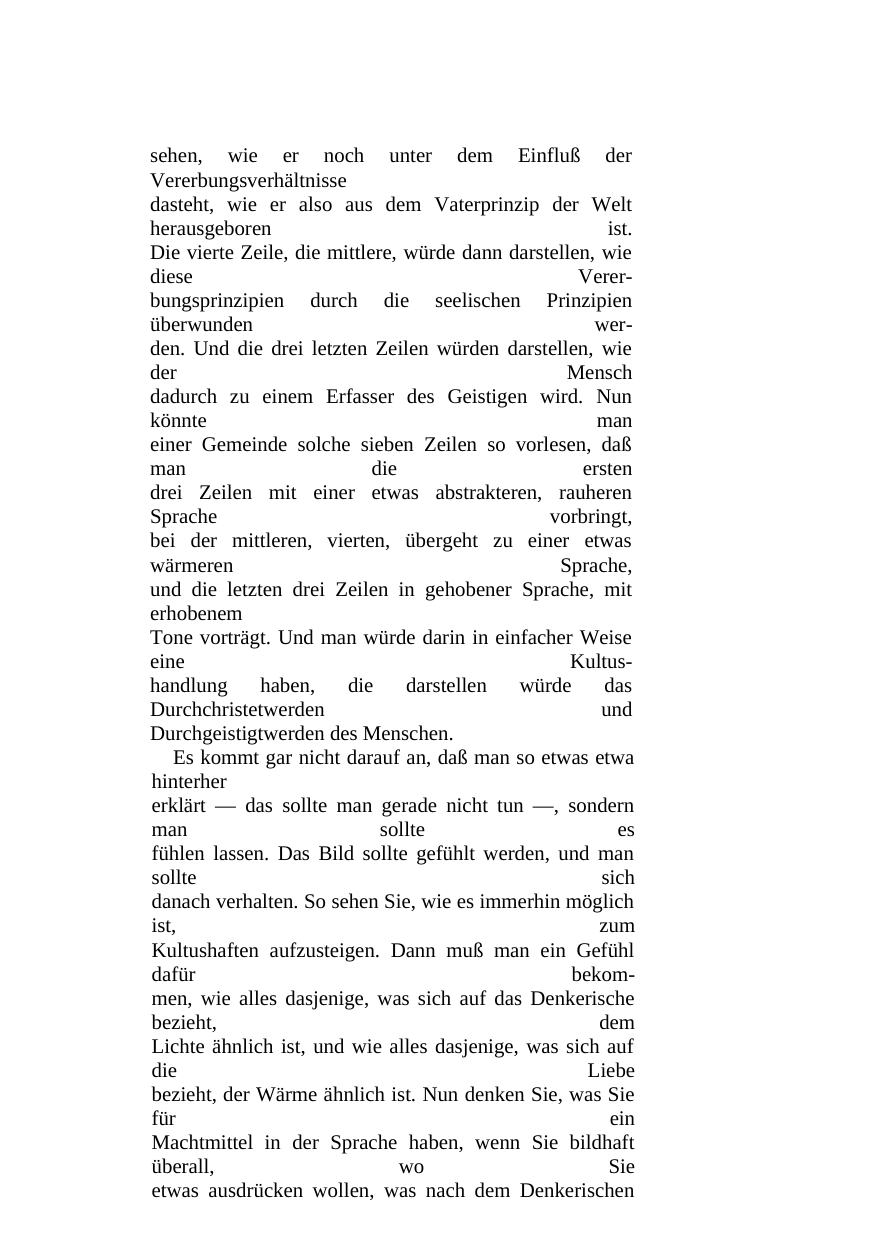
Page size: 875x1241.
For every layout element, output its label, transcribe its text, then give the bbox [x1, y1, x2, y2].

text sehen, wie er noch unter dem Einfluß der Vererbungsverhältnisse dasteht, wie er also aus dem Vaterprinzip der Welt herausgeboren ist. Die vierte Zeile, die mittlere, würde dann darstellen, wie diese Verer- bungsprinzipien durch die seelischen Prinzipien überwunden wer- den. Und die drei letzten Zeilen würden darstellen, wie der Mensch dadurch zu einem Erfasser des Geistigen wird. Nun könnte man einer Gemeinde solche sieben Zeilen so vorlesen, daß man die ersten drei Zeilen mit einer etwas abstrakteren, rauheren Sprache vorbringt, bei der mittleren, vierten, übergeht zu einer etwas wärmeren Sprache, und die letzten drei Zeilen in gehobener Sprache, mit erhobenem Tone vorträgt. Und man würde darin in einfacher Weise eine Kultus- handlung haben, die darstellen würde das Durchchristetwerden und Durchgeistigtwerden des Menschen. [150, 143, 632, 745]
text Es kommt gar nicht darauf an, daß man so etwas etwa hinterher erklärt — das sollte man gerade nicht tun —, sondern man sollte es fühlen lassen. Das Bild sollte gefühlt werden, und man sollte sich danach verhalten. So sehen Sie, wie es immerhin möglich ist, zum Kultushaften aufzusteigen. Dann muß man ein Gefühl dafür bekom- men, wie alles dasjenige, was sich auf das Denkerische bezieht, dem Lichte ähnlich ist, und wie alles dasjenige, was sich auf die Liebe bezieht, der Wärme ähnlich ist. Nun denken Sie, was Sie für ein Machtmittel in der Sprache haben, wenn Sie bildhaft überall, wo Sie etwas ausdrücken wollen, was nach dem Denkerischen [151, 745, 635, 1202]
